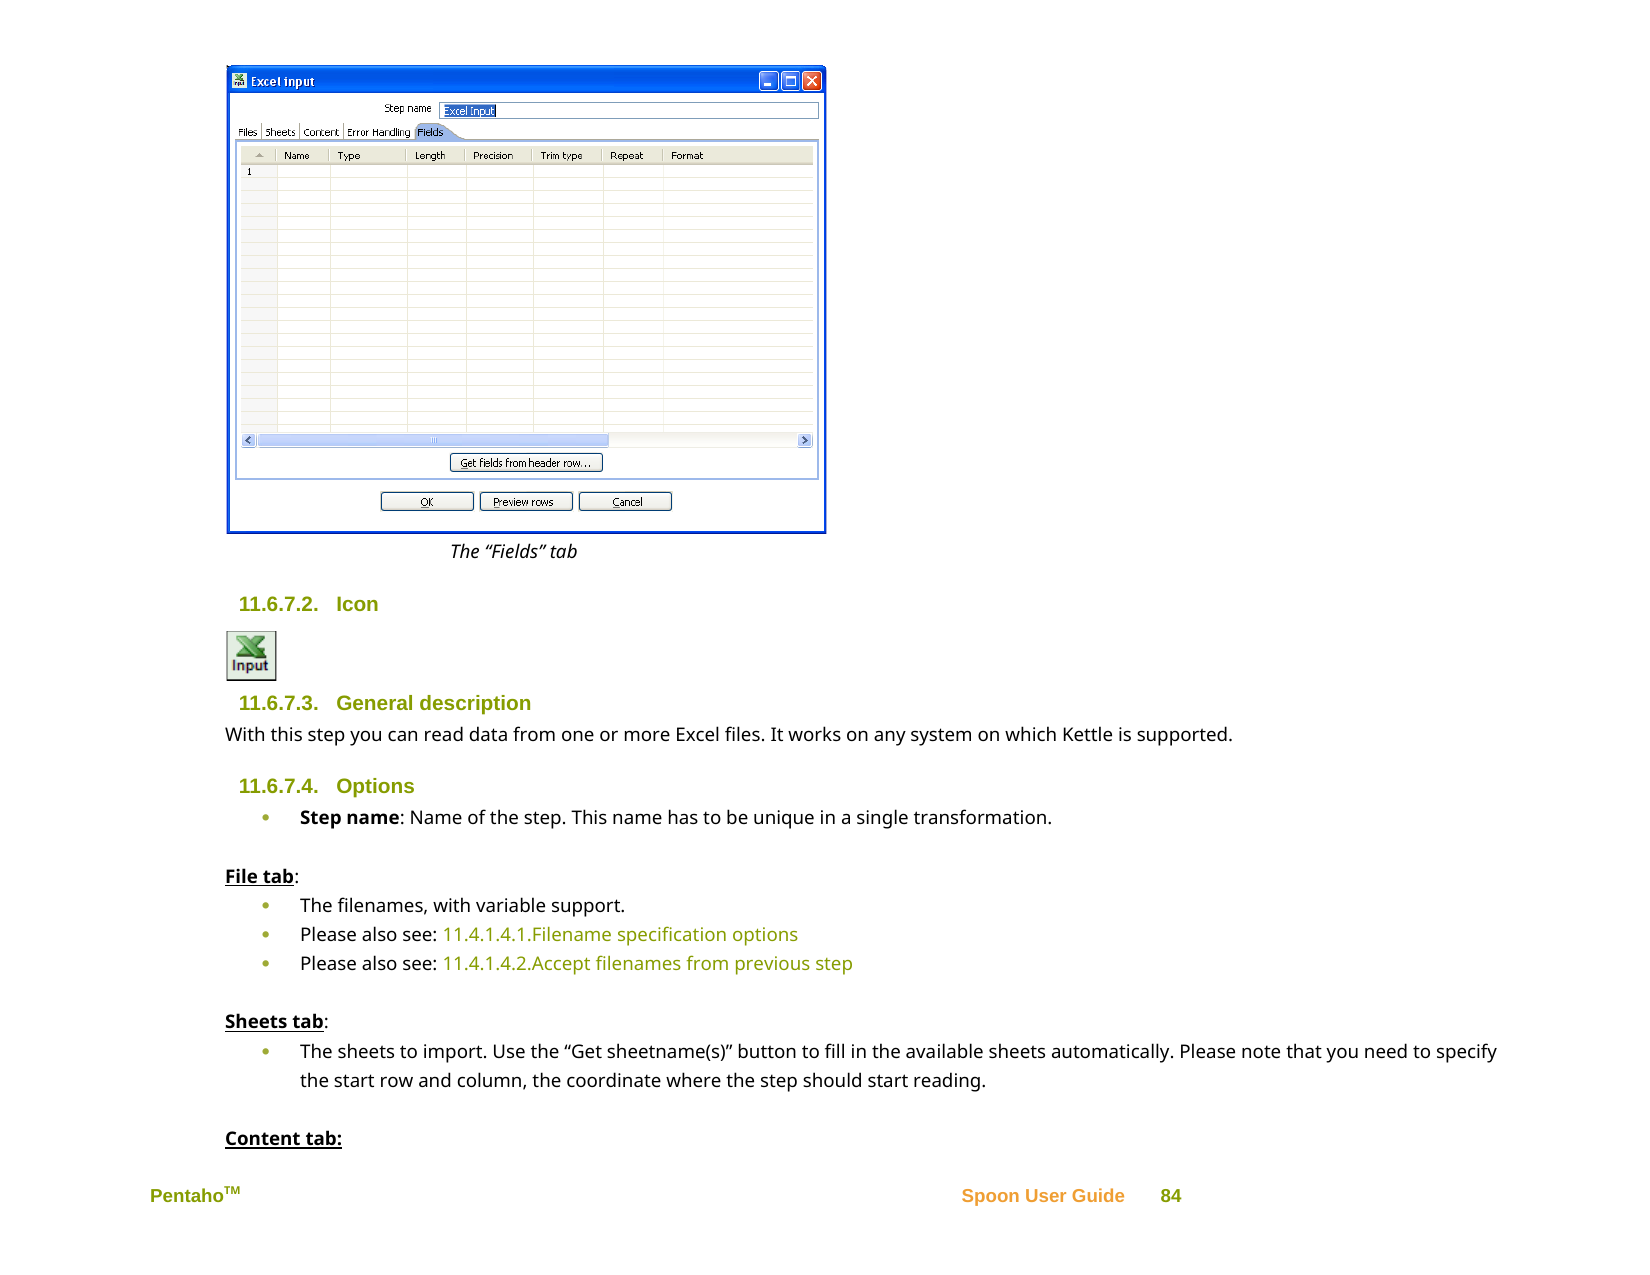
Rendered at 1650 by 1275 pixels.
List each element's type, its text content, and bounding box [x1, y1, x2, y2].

list Step name: Name of the step. This name has to be unique in a single transformation. [262, 801, 1500, 831]
list The filenames, with variable support. [262, 889, 1500, 918]
list The sheets to import. Use the “Get sheetname(s)” button to fill in the available sheets automatically. Please note that you need to specify the start row and column, the coordinate where the step should start reading. [262, 1035, 1500, 1093]
subtitle Options [239, 766, 1500, 801]
picture [226, 65, 827, 534]
list Please also see: 11.4.1.4.1.Filename specification options [262, 918, 1500, 947]
text File tab: [225, 860, 1500, 889]
text Content tab: [225, 1122, 1500, 1151]
subtitle Icon [239, 584, 1500, 618]
text Sheets tab: [225, 1006, 1500, 1035]
text With this step you can read data from one or more Excel files. It works on any system on which Kettle is supported. [225, 718, 1500, 747]
list Please also see: 11.4.1.4.2.Accept filenames from previous step [262, 947, 1500, 976]
subtitle General description [239, 637, 1500, 717]
picture [226, 631, 277, 681]
text The “Fields” tab [225, 45, 1500, 565]
